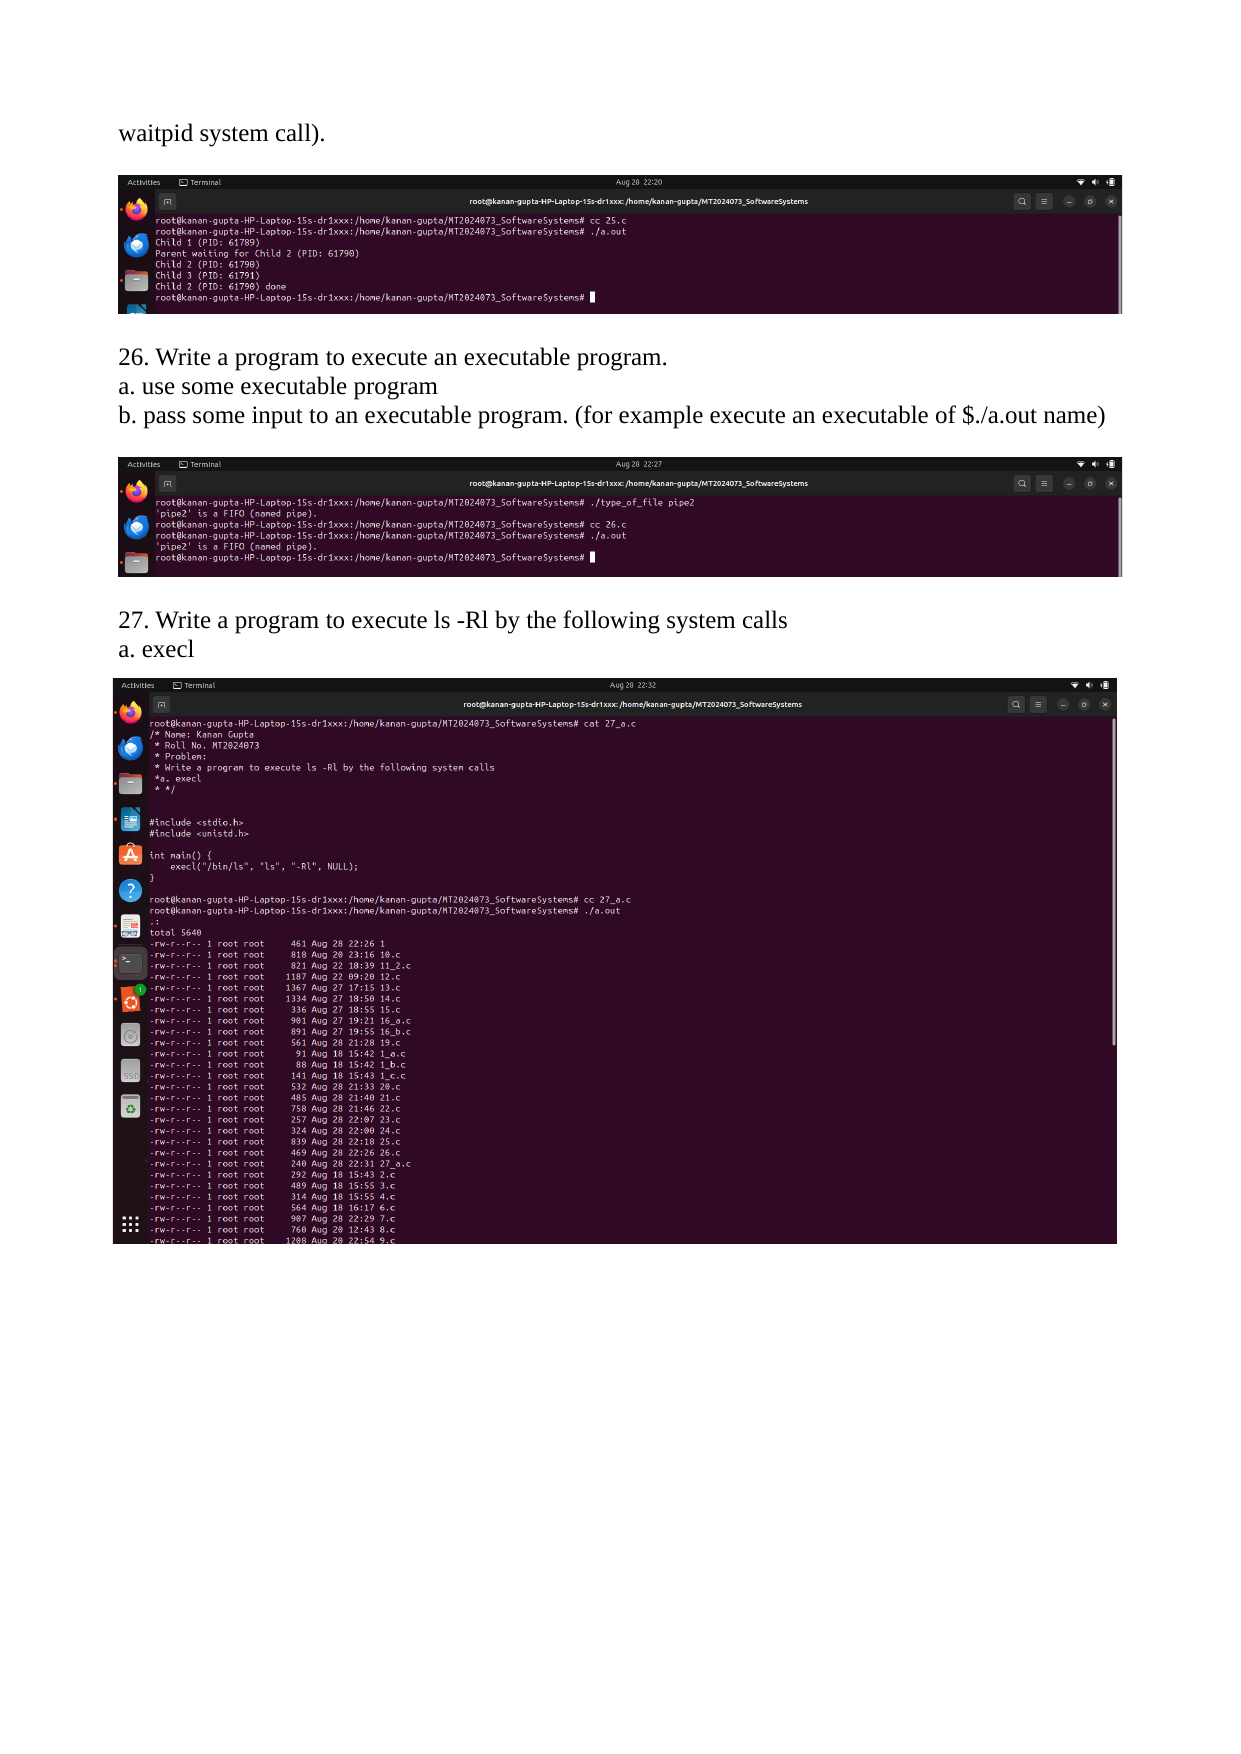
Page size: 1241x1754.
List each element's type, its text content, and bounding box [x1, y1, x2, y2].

text b. pass some input to an executable program. (for example execute an executable of $./a.out name) [118, 400, 1122, 429]
text a. execl [118, 634, 1122, 663]
picture [112, 678, 1117, 1244]
text waitpid system call). [118, 118, 1122, 147]
text 27. Write a program to execute ls -Rl by the following system calls [118, 458, 1122, 634]
text a. use some executable program [118, 371, 1122, 400]
text 26. Write a program to execute an executable program. [118, 176, 1122, 371]
